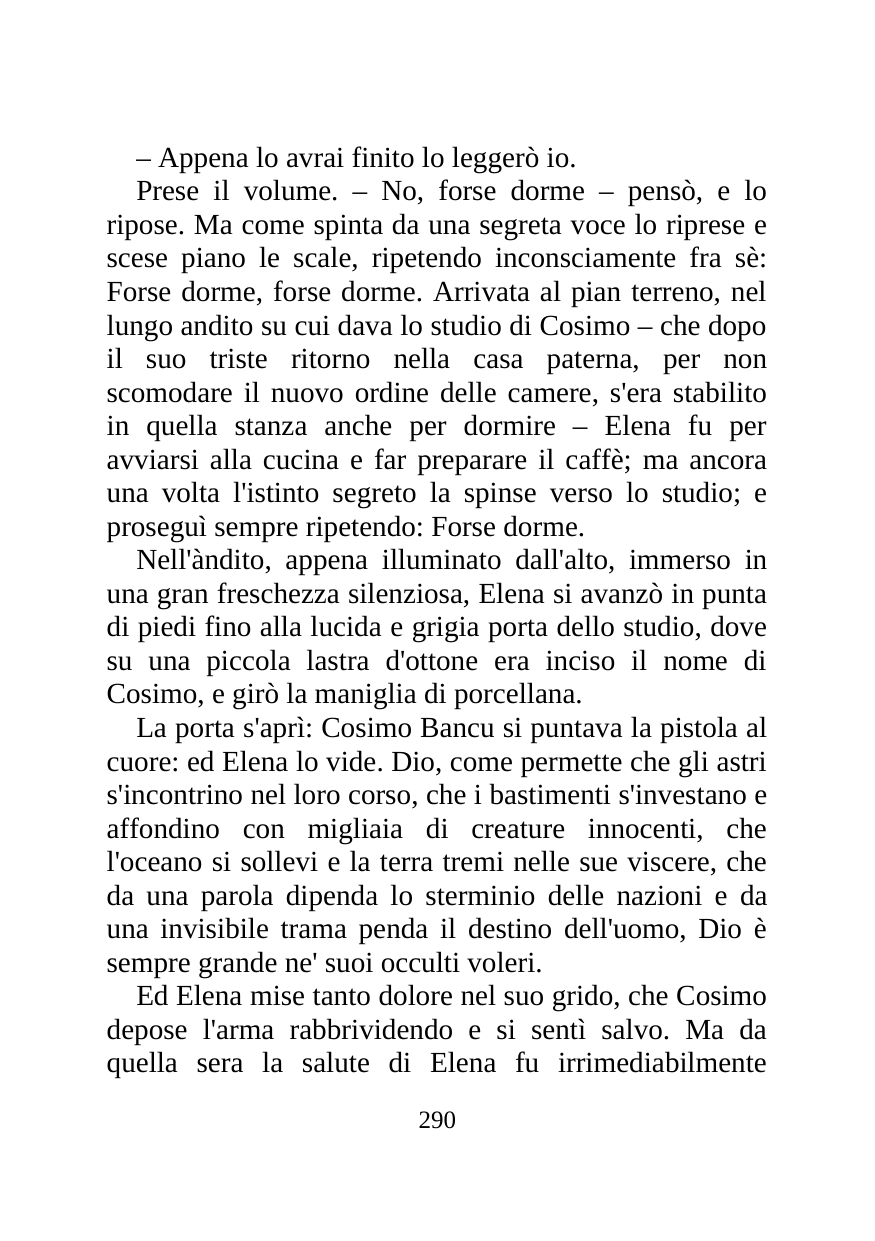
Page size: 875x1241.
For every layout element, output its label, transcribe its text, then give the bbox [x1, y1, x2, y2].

text Prese il volume. – No, forse dorme – pensò, e lo ripose. Ma come spinta da una segreta voce lo riprese e scese piano le scale, ripetendo inconsciamente fra sè: Forse dorme, forse dorme. Arrivata al pian terreno, nel lungo andito su cui dava lo studio di Cosimo – che dopo il suo triste ritorno nella casa paterna, per non scomodare il nuovo ordine delle camere, s'era stabilito in quella stanza anche per dormire – Elena fu per avviarsi alla cucina e far preparare il caffè; ma ancora una volta l'istinto segreto la spinse verso lo studio; e proseguì sempre ripetendo: Forse dorme. [106, 173, 768, 542]
text – Appena lo avrai finito lo leggerò io. [106, 140, 768, 173]
text La porta s'aprì: Cosimo Bancu si puntava la pistola al cuore: ed Elena lo vide. Dio, come permette che gli astri s'incontrino nel loro corso, che i bastimenti s'investano e affondino con migliaia di creature innocenti, che l'oceano si sollevi e la terra tremi nelle sue viscere, che da una parola dipenda lo sterminio delle nazioni e da una invisibile trama penda il destino dell'uomo, Dio è sempre grande ne' suoi occulti voleri. [106, 710, 768, 978]
text Ed Elena mise tanto dolore nel suo grido, che Cosimo depose l'arma rabbrividendo e si sentì salvo. Ma da quella sera la salute di Elena fu irrimediabilmente [106, 978, 768, 1079]
text Nell'àndito, appena illuminato dall'alto, immerso in una gran freschezza silenziosa, Elena si avanzò in punta di piedi fino alla lucida e grigia porta dello studio, dove su una piccola lastra d'ottone era inciso il nome di Cosimo, e girò la maniglia di porcellana. [106, 542, 768, 710]
